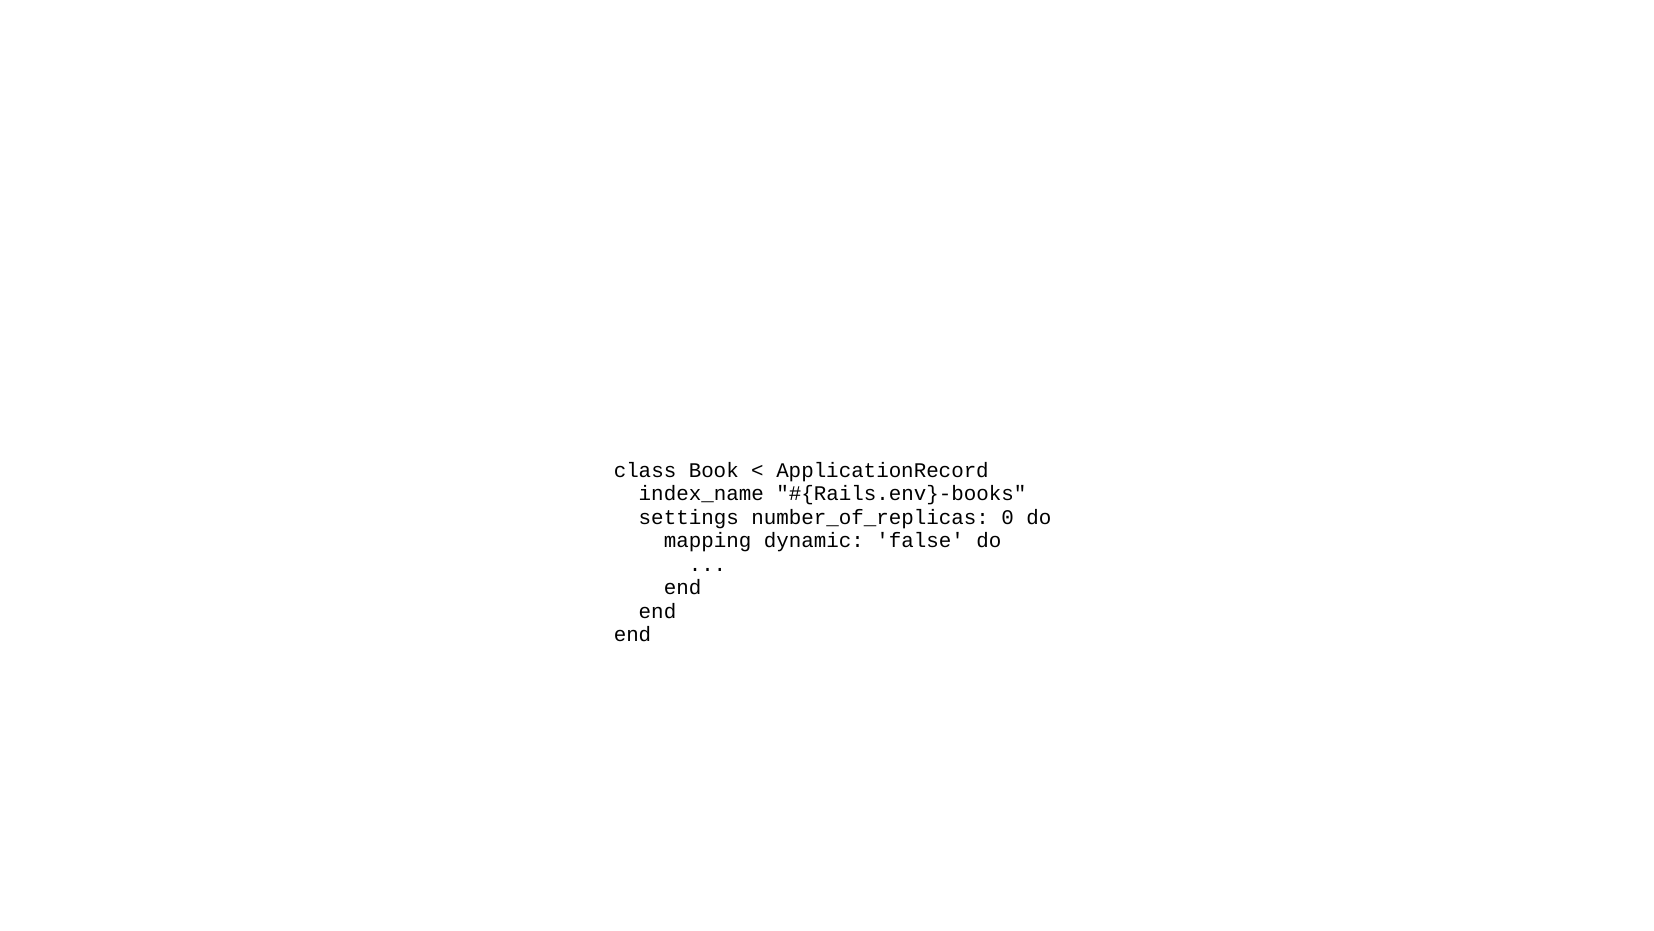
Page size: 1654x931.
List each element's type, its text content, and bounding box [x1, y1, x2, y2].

text_box class Book < ApplicationRecord index_name "#{Rails.env}-books" settings number_of_replicas: 0 do mapping dynamic: 'false' do ... end end end [598, 452, 1067, 656]
